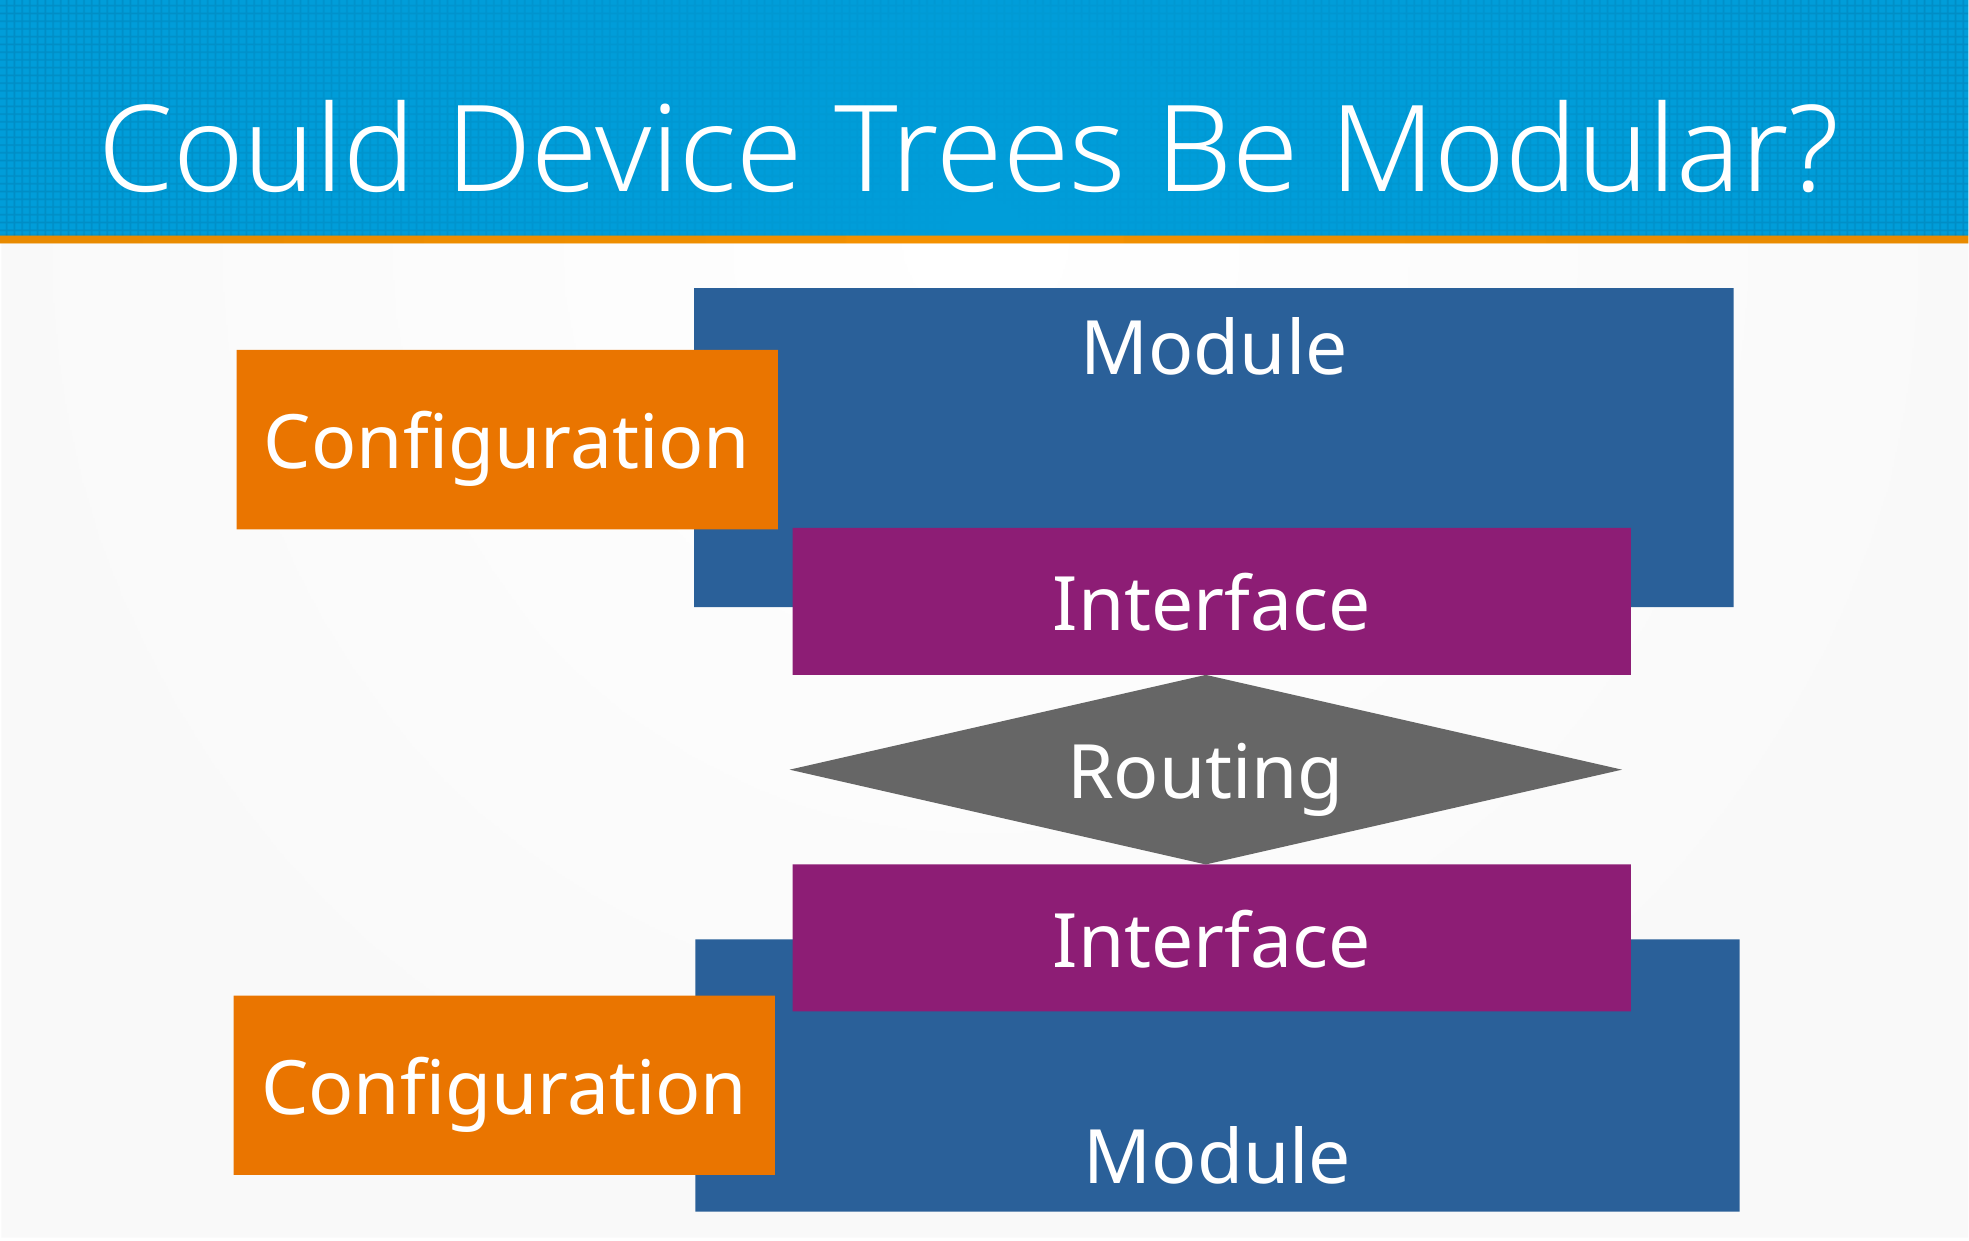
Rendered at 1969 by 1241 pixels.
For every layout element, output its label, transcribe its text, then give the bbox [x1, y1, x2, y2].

title Could Device Trees Be Modular? [98, 19, 1870, 227]
text_box Module [695, 939, 1740, 1212]
text_box Routing [789, 674, 1623, 865]
text_box Configuration [236, 349, 778, 530]
text_box Interface [792, 527, 1631, 675]
text_box Interface [792, 864, 1631, 1012]
text_box Module [694, 288, 1734, 608]
picture [0, 236, 1969, 1241]
text_box Configuration [233, 995, 775, 1175]
